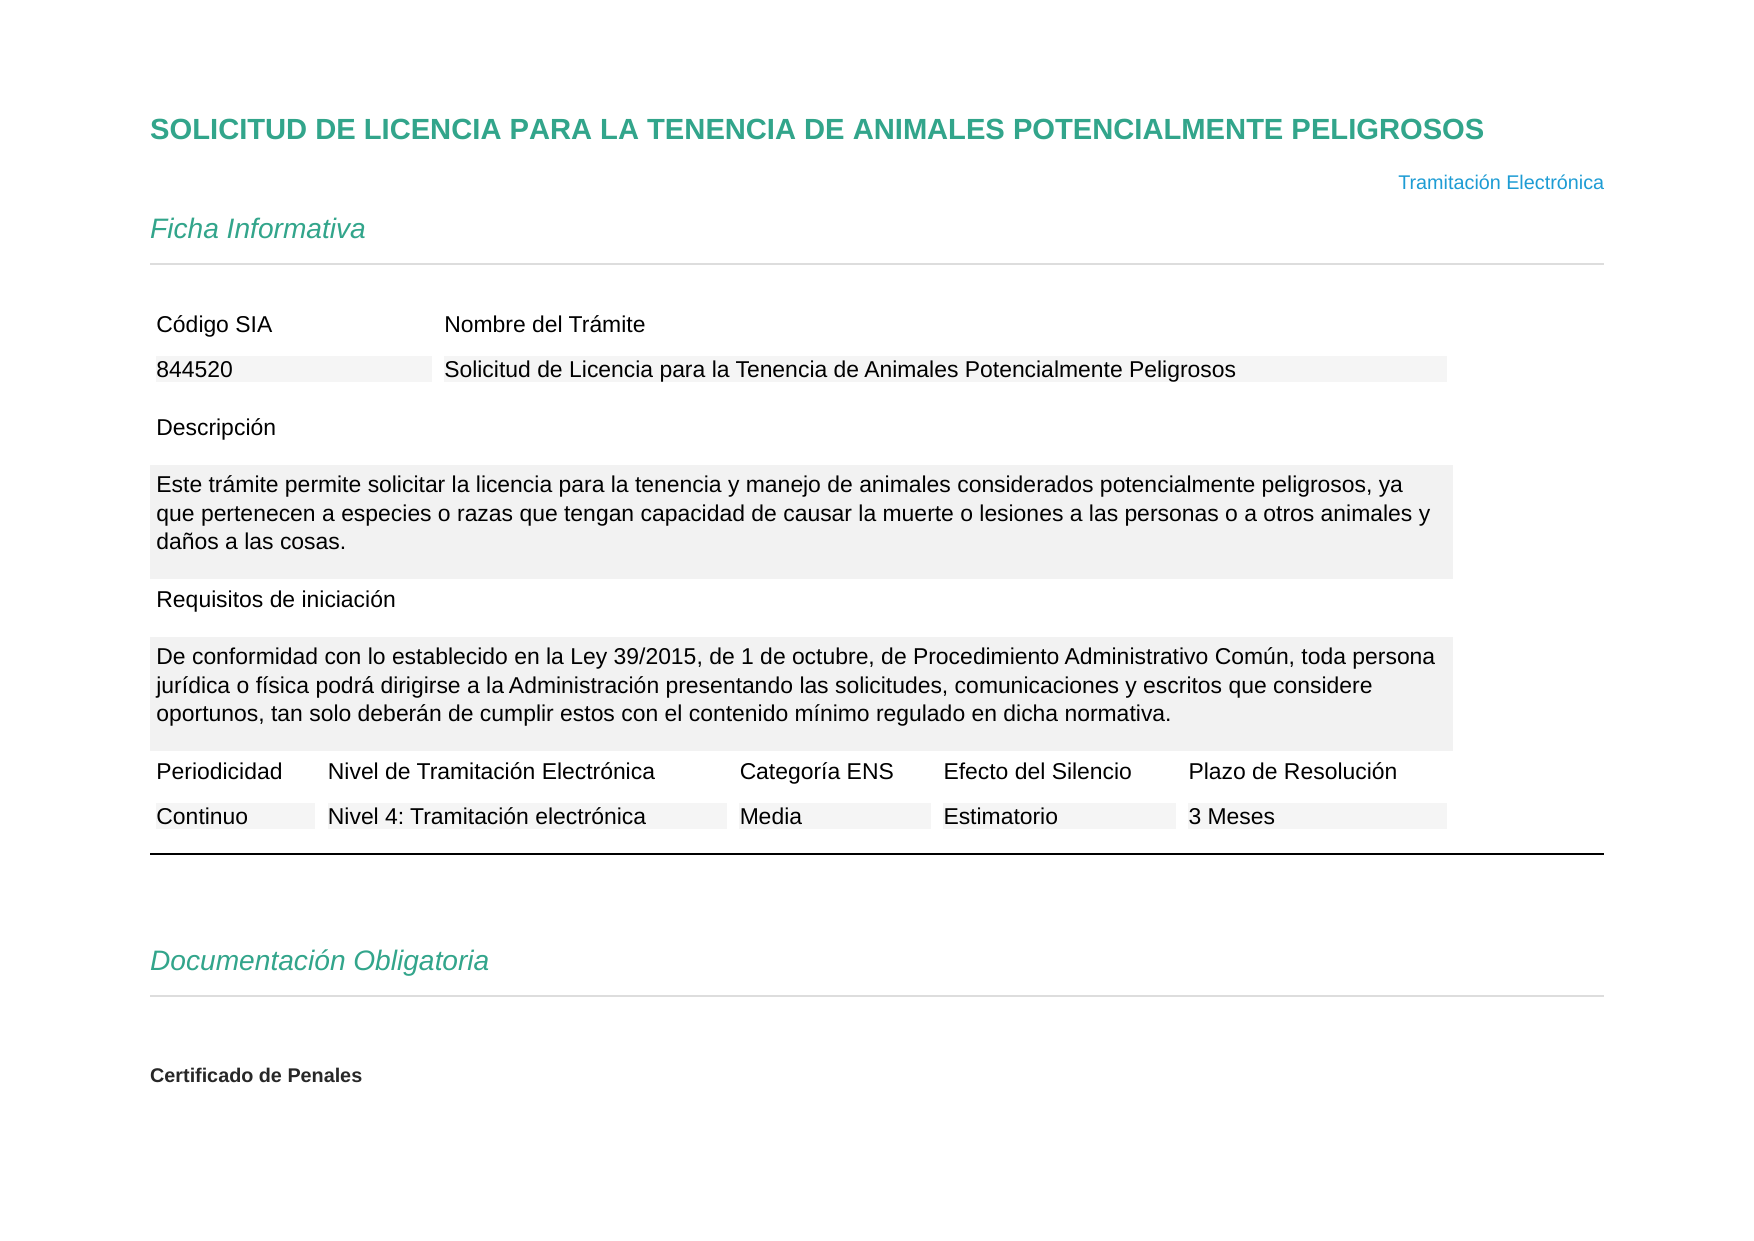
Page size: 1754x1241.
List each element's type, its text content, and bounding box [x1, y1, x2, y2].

text Certificado de Penales [150, 1037, 1604, 1087]
table_header Nombre del Trámite Solicitud de Licencia para la Tenencia de Animales Potencialmente Peligrosos [438, 305, 1453, 407]
subtitle Ficha Informativa [150, 212, 1604, 263]
table_cell Este trámite permite solicitar la licencia para la tenencia y manejo de animales considerados potencialmente peligrosos, ya que pertenecen a especies o razas que tengan capacidad de causar la muerte o lesiones a las personas o a otros animales y daños a las cosas. [150, 465, 1453, 579]
table_cell Descripción [150, 407, 1453, 465]
table_header Nivel de Tramitación Electrónica Nivel 4: Tramitación electrónica [321, 751, 733, 853]
text Tramitación Electrónica [150, 171, 1604, 193]
subtitle Documentación Obligatoria [150, 944, 1604, 995]
subtitle SOLICITUD DE LICENCIA PARA LA TENENCIA DE ANIMALES POTENCIALMENTE PELIGROSOS [150, 112, 1604, 146]
table_header Periodicidad Continuo [150, 751, 321, 853]
table_cell Requisitos de iniciación [150, 579, 1453, 637]
table_header Código SIA 844520 [150, 305, 438, 407]
table_header Categoría ENS Media [733, 751, 937, 853]
table_header Efecto del Silencio Estimatorio [937, 751, 1182, 853]
table_cell De conformidad con lo establecido en la Ley 39/2015, de 1 de octubre, de Procedimiento Administrativo Común, toda persona jurídica o física podrá dirigirse a la Administración presentando las solicitudes, comunicaciones y escritos que considere oportunos, tan solo deberán de cumplir estos con el contenido mínimo regulado en dicha normativa. [150, 637, 1453, 751]
table_header Plazo de Resolución 3 Meses [1182, 751, 1453, 853]
